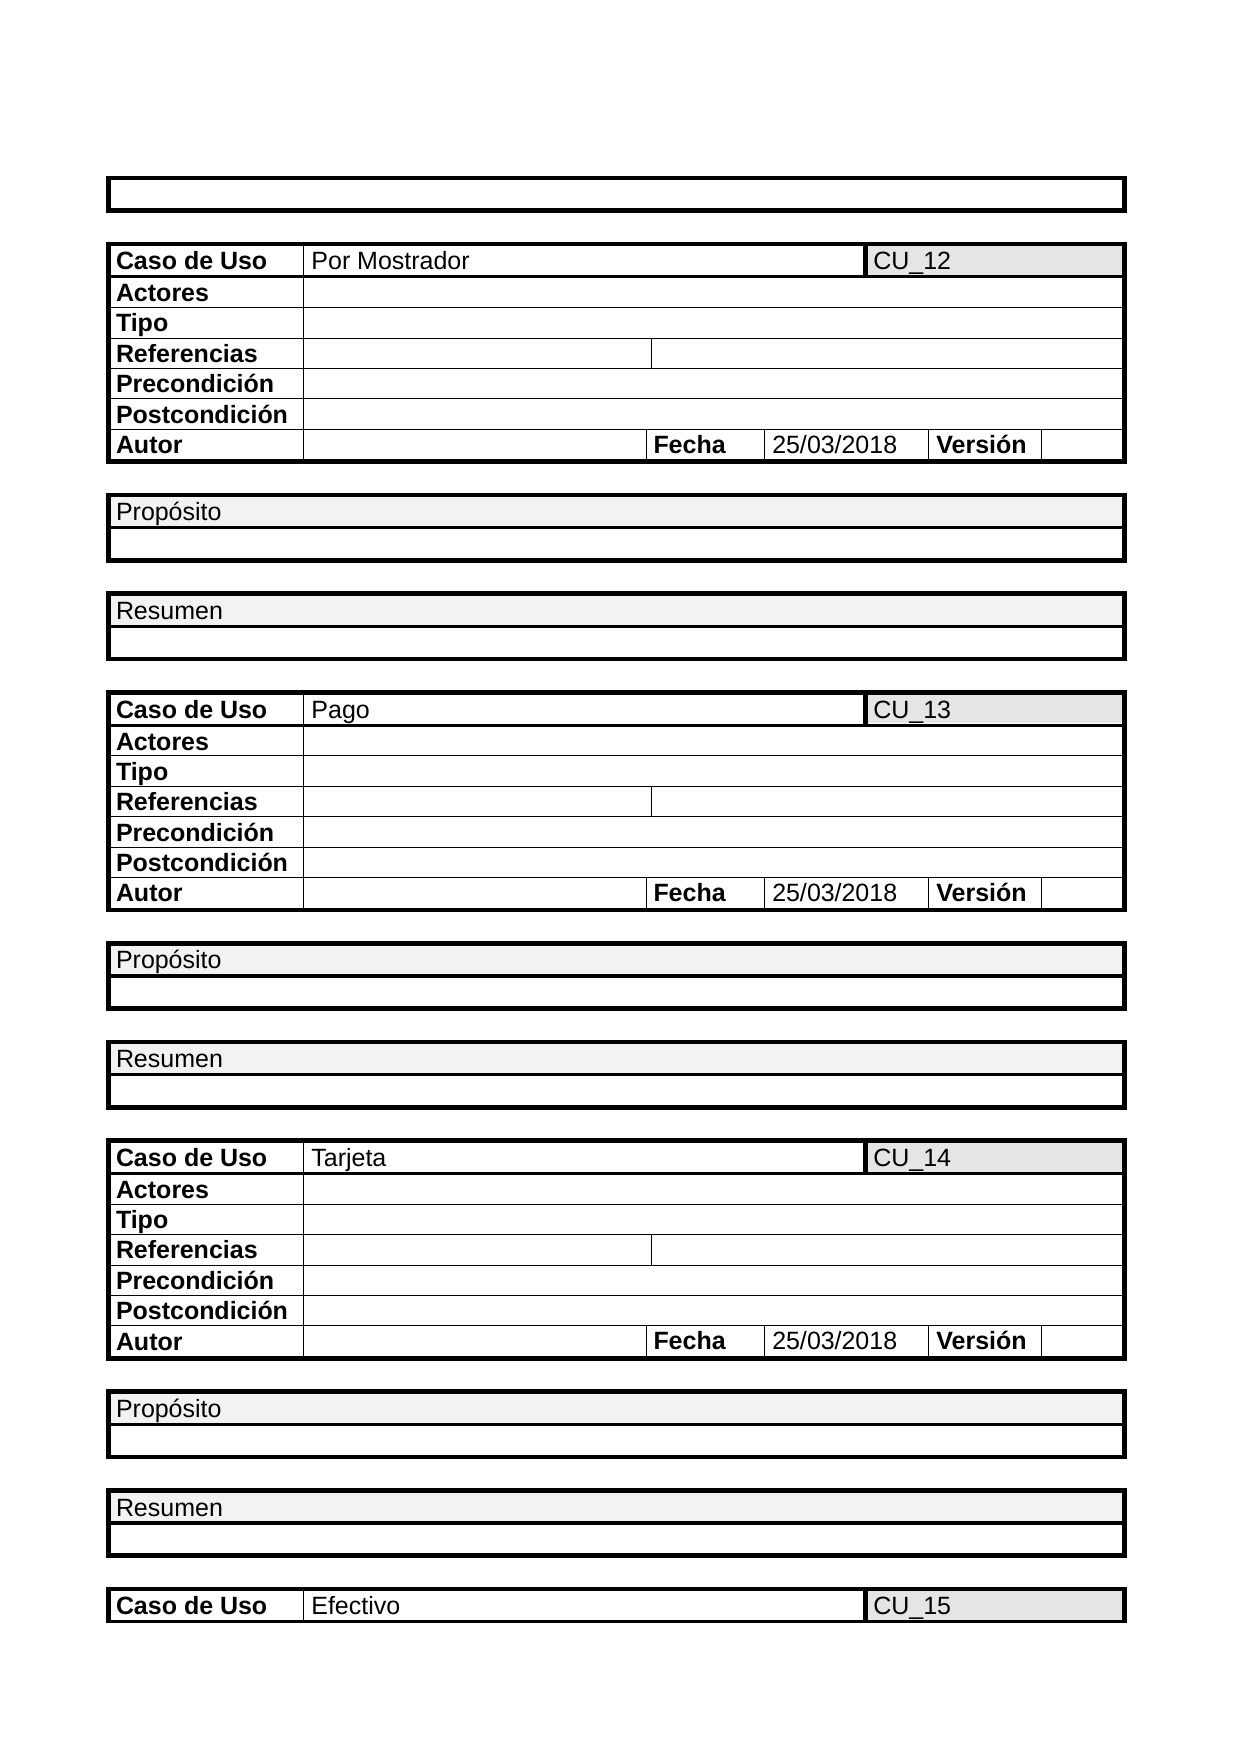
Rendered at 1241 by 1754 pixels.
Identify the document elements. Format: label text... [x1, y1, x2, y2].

table_cell [304, 369, 1122, 398]
table_cell Postcondición [111, 848, 303, 877]
table_cell Precondición [111, 1266, 303, 1295]
table_cell [304, 278, 1122, 307]
table_cell [111, 628, 1122, 657]
table_header Caso de Uso [111, 1591, 303, 1620]
table_cell [304, 1266, 1122, 1295]
table_cell Actores [111, 278, 303, 307]
table_cell [304, 308, 1122, 337]
table_cell [111, 1525, 1122, 1553]
table_header Resumen [111, 596, 1122, 625]
table_header Tarjeta [304, 1143, 863, 1172]
table_cell Autor [111, 430, 303, 459]
table_header Propósito [111, 1394, 1122, 1423]
table_cell Tipo [111, 756, 303, 786]
table_cell Versión [929, 430, 1041, 459]
table_cell Referencias [111, 787, 303, 816]
table_cell 25/03/2018 [765, 1326, 928, 1356]
table_header Resumen [111, 1044, 1122, 1073]
table_cell [111, 180, 1122, 208]
table_cell Fecha [647, 1326, 764, 1356]
table_cell [304, 756, 1122, 786]
table_cell Precondición [111, 817, 303, 847]
table_cell Autor [111, 1326, 303, 1356]
table_cell Postcondición [111, 1296, 303, 1325]
table_header Por Mostrador [304, 246, 863, 275]
table_cell [1042, 878, 1122, 907]
table_cell Tipo [111, 1205, 303, 1234]
table_header CU_13 [868, 695, 1122, 723]
table_cell Versión [929, 878, 1041, 907]
table_cell [304, 848, 1122, 877]
table_cell Actores [111, 727, 303, 755]
table_cell [111, 1426, 1122, 1454]
table_cell Precondición [111, 369, 303, 398]
table_cell [304, 817, 1122, 847]
table_header Caso de Uso [111, 695, 303, 723]
table_cell [111, 978, 1122, 1006]
table_cell [304, 787, 651, 816]
table_cell Postcondición [111, 399, 303, 429]
table_header Resumen [111, 1493, 1122, 1521]
table_cell [111, 529, 1122, 558]
table_cell [304, 399, 1122, 429]
table_header Caso de Uso [111, 1143, 303, 1172]
table_cell [304, 1296, 1122, 1325]
table_header Caso de Uso [111, 246, 303, 275]
table_header Efectivo [304, 1591, 863, 1620]
table_cell Referencias [111, 1235, 303, 1264]
table_header Propósito [111, 946, 1122, 974]
table_cell Versión [929, 1326, 1041, 1356]
table_cell [304, 727, 1122, 755]
table_cell [304, 1175, 1122, 1204]
table_header CU_12 [868, 246, 1122, 275]
table_cell [652, 787, 1122, 816]
table_cell Fecha [647, 878, 764, 907]
table_cell 25/03/2018 [765, 878, 928, 907]
table_cell 25/03/2018 [765, 430, 928, 459]
table_header CU_15 [868, 1591, 1122, 1620]
table_cell [304, 1235, 651, 1264]
table_cell Fecha [647, 430, 764, 459]
table_cell [1042, 430, 1122, 459]
table_cell [652, 1235, 1122, 1264]
table_cell [304, 878, 646, 907]
table_cell [111, 1076, 1122, 1105]
table_cell [304, 339, 651, 368]
table_cell [304, 1205, 1122, 1234]
table_cell [304, 430, 646, 459]
table_cell Referencias [111, 339, 303, 368]
table_cell [304, 1326, 646, 1356]
table_cell Actores [111, 1175, 303, 1204]
table_header Pago [304, 695, 863, 723]
table_cell [652, 339, 1122, 368]
table_cell [1042, 1326, 1122, 1356]
table_header Propósito [111, 497, 1122, 526]
table_cell Tipo [111, 308, 303, 337]
table_header CU_14 [868, 1143, 1122, 1172]
table_cell Autor [111, 878, 303, 907]
